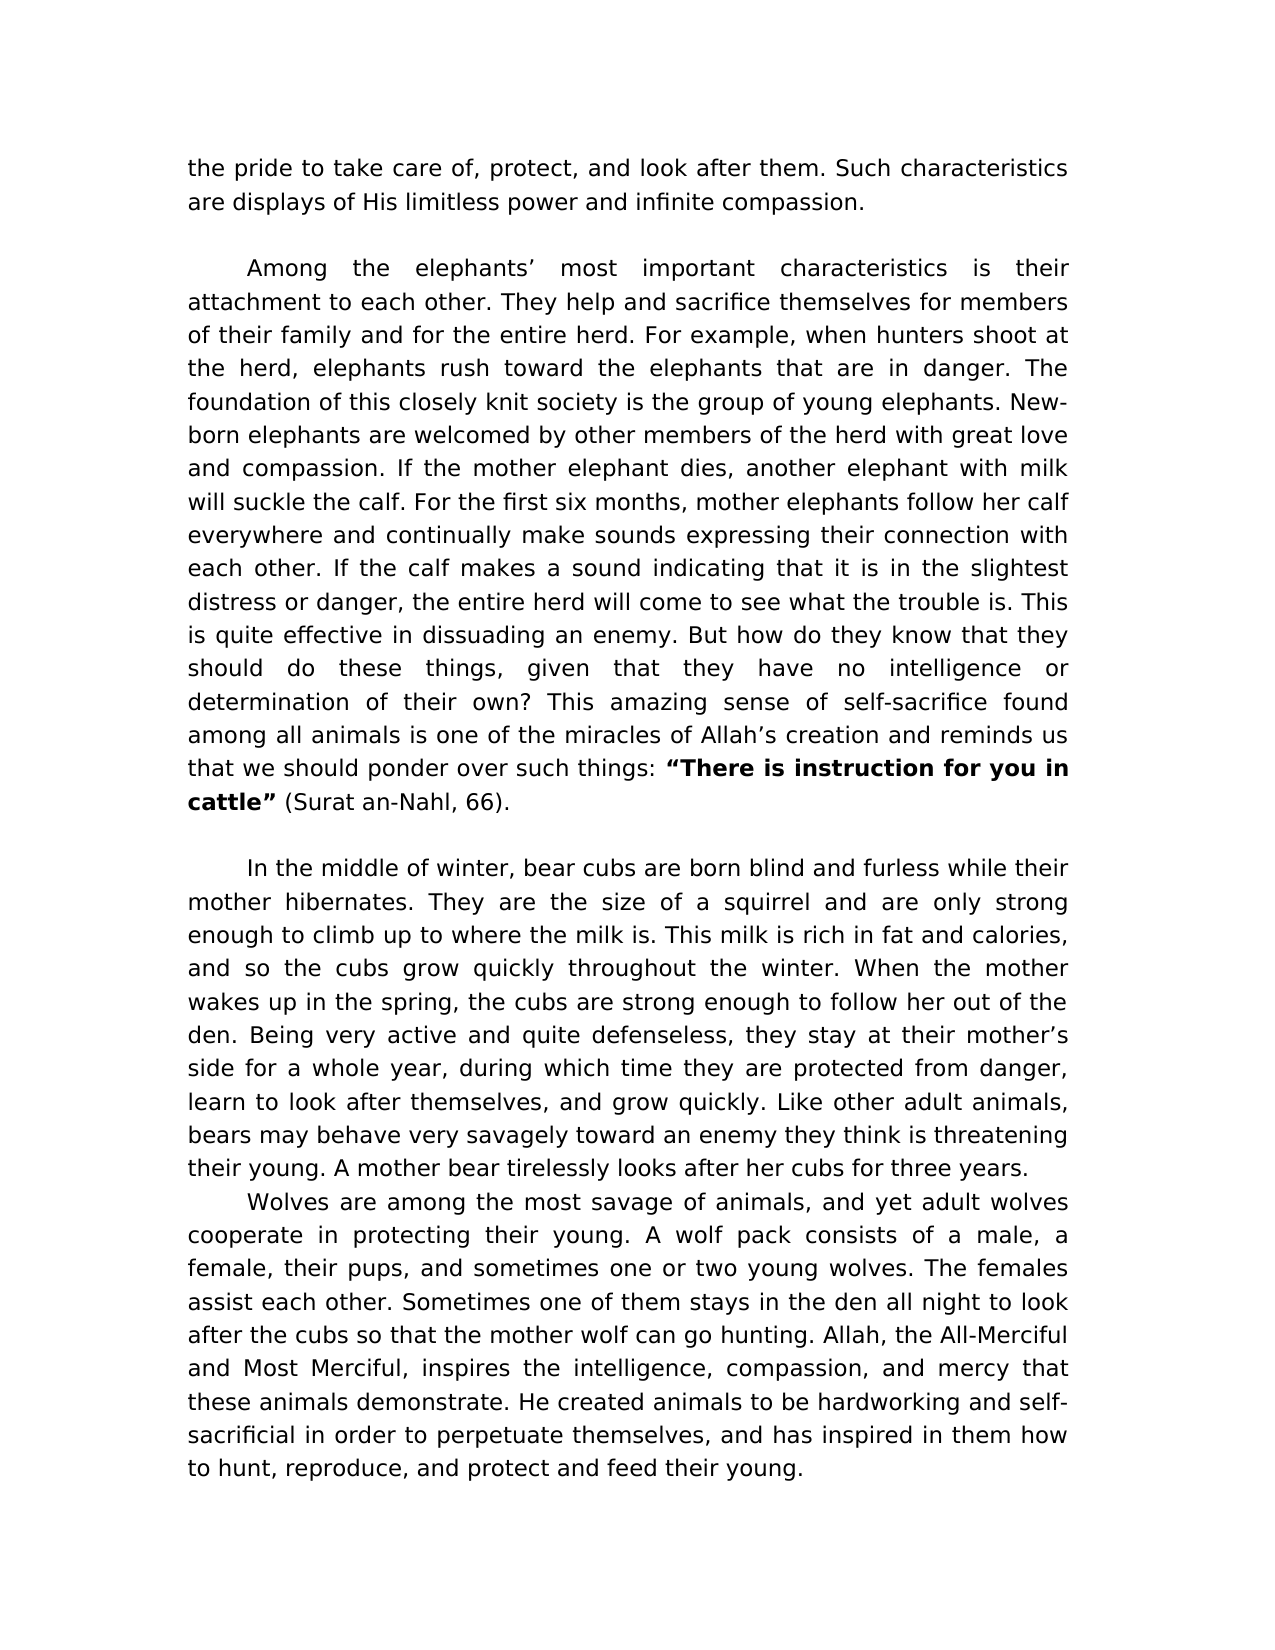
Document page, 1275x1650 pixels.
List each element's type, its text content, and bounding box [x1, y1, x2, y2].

text Wolves are among the most savage of animals, and yet adult wolves cooperate in protecting their young. A wolf pack consists of a male, a female, their pups, and sometimes one or two young wolves. The females assist each other. Sometimes one of them stays in the den all night to look after the cubs so that the mother wolf can go hunting. Allah, the All-Merciful and Most Merciful, inspires the intelligence, compassion, and mercy that these animals demonstrate. He created animals to be hardworking and self-sacrificial in order to perpetuate themselves, and has inspired in them how to hunt, reproduce, and protect and feed their young. [187, 1183, 1070, 1483]
text the pride to take care of, protect, and look after them. Such characteristics are displays of His limitless power and infinite compassion. [187, 150, 1070, 217]
text Among the elephants’ most important characteristics is their attachment to each other. They help and sacrifice themselves for members of their family and for the entire herd. For example, when hunters shoot at the herd, elephants rush toward the elephants that are in danger. The foundation of this closely knit society is the group of young elephants. New-born elephants are welcomed by other members of the herd with great love and compassion. If the mother elephant dies, another elephant with milk will suckle the calf. For the first six months, mother elephants follow her calf everywhere and continually make sounds expressing their connection with each other. If the calf makes a sound indicating that it is in the slightest distress or danger, the entire herd will come to see what the trouble is. This is quite effective in dissuading an enemy. But how do they know that they should do these things, given that they have no intelligence or determination of their own? This amazing sense of self-sacrifice found among all animals is one of the miracles of Allah’s creation and reminds us that we should ponder over such things: “There is instruction for you in cattle” (Surat an-Nahl, 66). [187, 250, 1070, 817]
text In the middle of winter, bear cubs are born blind and furless while their mother hibernates. They are the size of a squirrel and are only strong enough to climb up to where the milk is. This milk is rich in fat and calories, and so the cubs grow quickly throughout the winter. When the mother wakes up in the spring, the cubs are strong enough to follow her out of the den. Being very active and quite defenseless, they stay at their mother’s side for a whole year, during which time they are protected from danger, learn to look after themselves, and grow quickly. Like other adult animals, bears may behave very savagely toward an enemy they think is threatening their young. A mother bear tirelessly looks after her cubs for three years. [187, 850, 1070, 1183]
